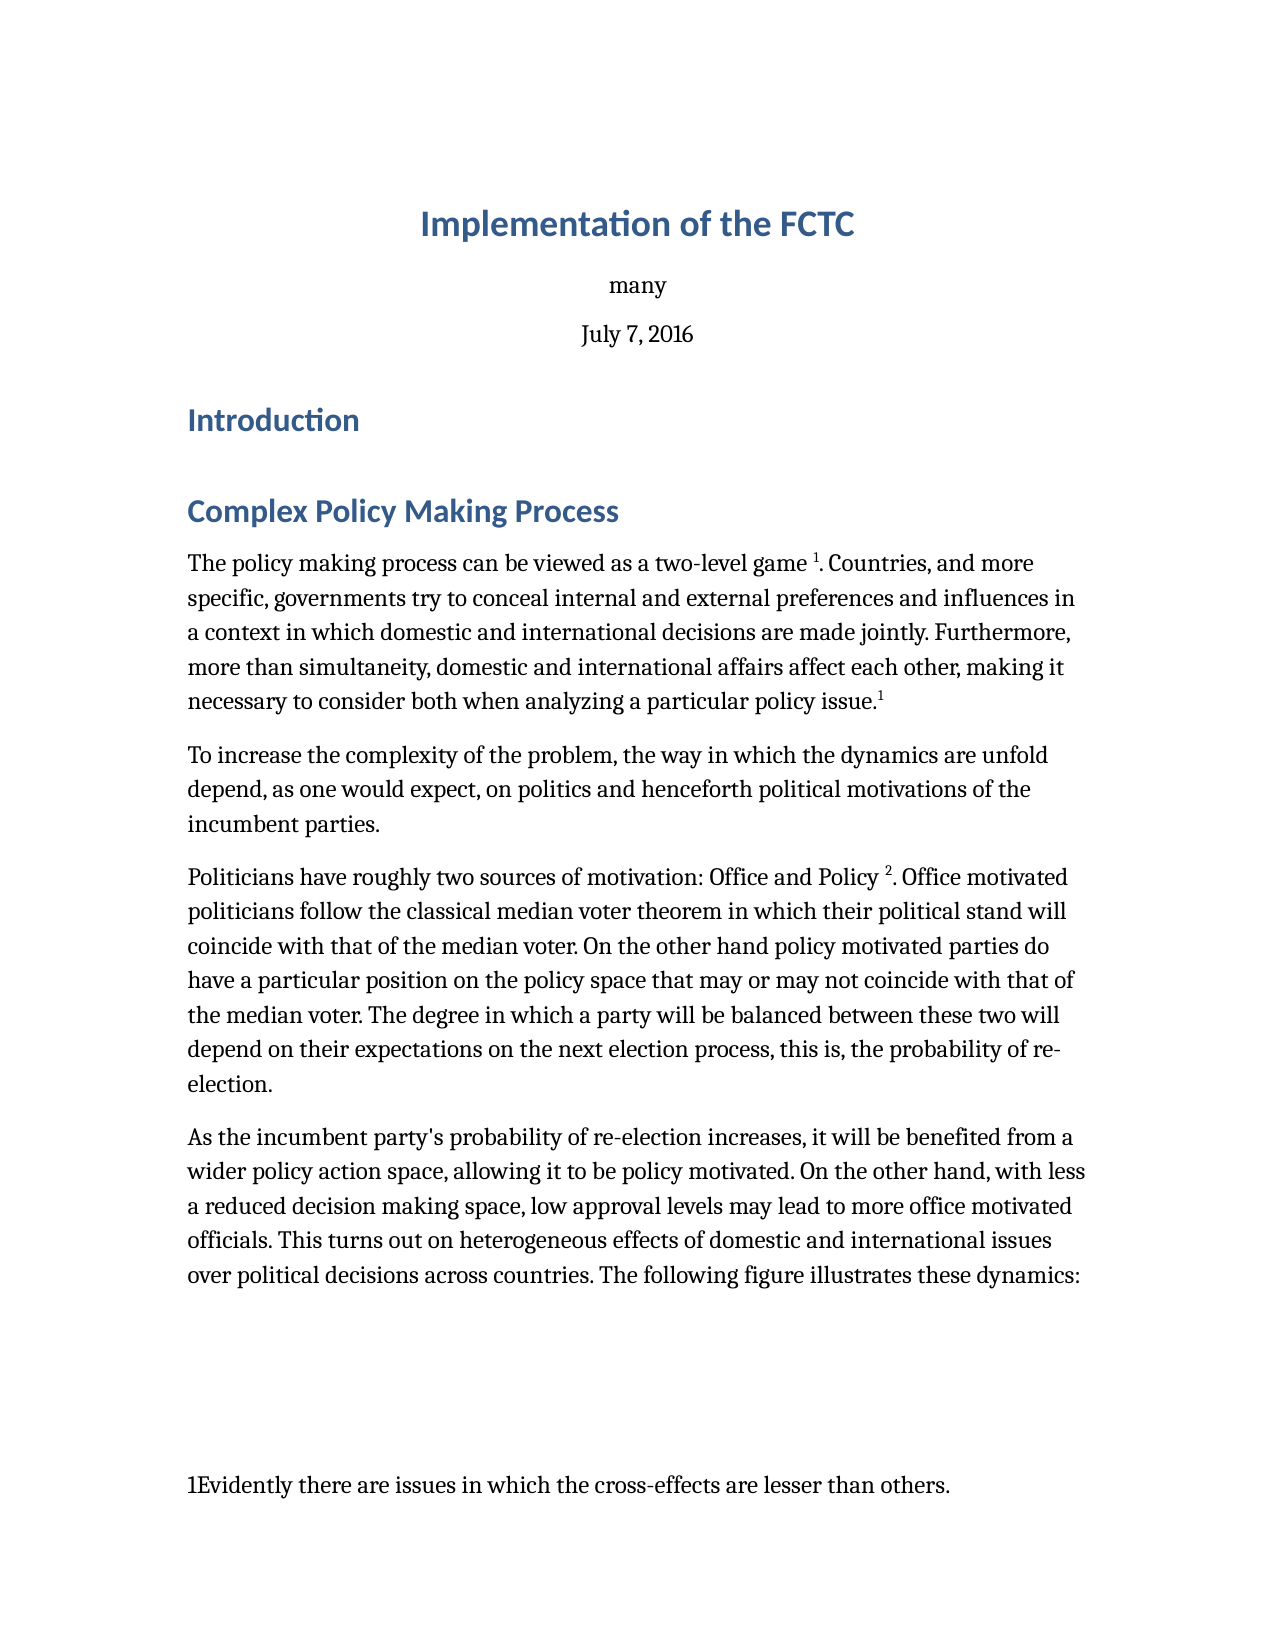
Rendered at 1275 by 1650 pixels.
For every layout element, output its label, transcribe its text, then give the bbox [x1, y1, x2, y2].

text many [187, 271, 1087, 299]
subtitle Complex Policy Making Process [187, 490, 1087, 531]
text As the incumbent party's probability of re-election increases, it will be benefited from a wider policy action space, allowing it to be policy motivated. On the other hand, with less a reduced decision making space, low approval levels may lead to more office motivated officials. This turns out on heterogeneous effects of domestic and international issues over political decisions across countries. The following figure illustrates these dynamics: [187, 1123, 1087, 1289]
text The policy making process can be viewed as a two-level game 1⁠. Countries, and more specific, governments try to conceal internal and external preferences and influences in a context in which domestic and international decisions are made jointly. Furthermore, more than simultaneity, domestic and international affairs affect each other, making it necessary to consider both when analyzing a particular policy issue. [187, 549, 1087, 716]
subtitle Introduction [187, 399, 1087, 440]
text To increase the complexity of the problem, the way in which the dynamics are unfold depend, as one would expect, on politics and henceforth political motivations of the incumbent parties. [187, 741, 1087, 838]
title Implementation of the FCTC [187, 200, 1087, 246]
text Evidently there are issues in which the cross-effects are lesser than others. [187, 1471, 1087, 1500]
text July 7, 2016 [187, 320, 1087, 349]
text Politicians have roughly two sources of motivation: Office and Policy 2⁠. Office motivated politicians follow the classical median voter theorem in which their political stand will coincide with that of the median voter. On the other hand policy motivated parties do have a particular position on the policy space that may or may not coincide with that of the median voter. The degree in which a party will be balanced between these two will depend on their expectations on the next election process, this is, the probability of re-election. [187, 863, 1087, 1098]
